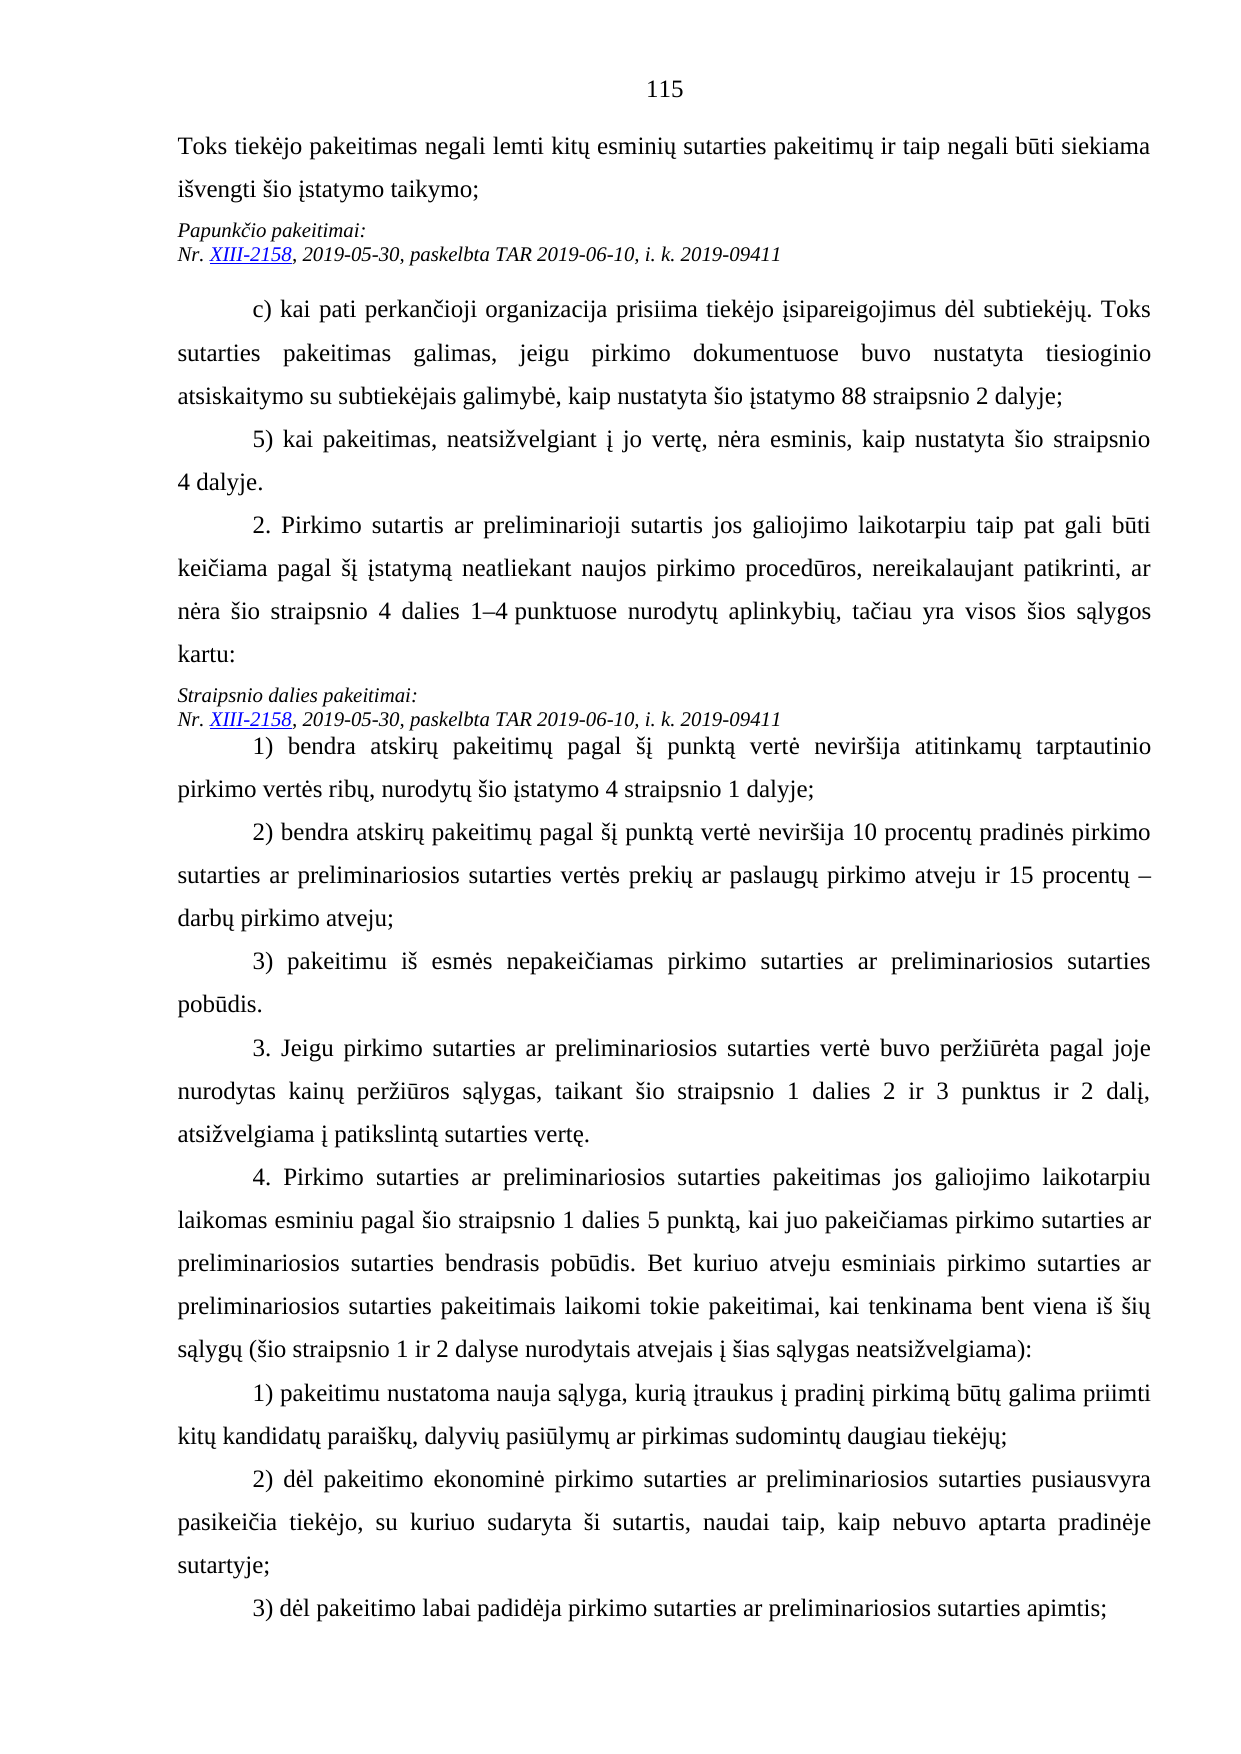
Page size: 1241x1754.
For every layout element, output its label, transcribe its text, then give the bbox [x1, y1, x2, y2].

text Toks tiekėjo pakeitimas negali lemti kitų esminių sutarties pakeitimų ir taip negali būti siekiama išvengti šio įstatymo taikymo; [177, 131, 1152, 203]
text 2) bendra atskirų pakeitimų pagal šį punktą vertė neviršija 10 procentų pradinės pirkimo sutarties ar preliminariosios sutarties vertės prekių ar paslaugų pirkimo atveju ir 15 procentų – darbų pirkimo atveju; [177, 817, 1152, 932]
text c) kai pati perkančioji organizacija prisiima tiekėjo įsipareigojimus dėl subtiekėjų. Toks sutarties pakeitimas galimas, jeigu pirkimo dokumentuose buvo nustatyta tiesioginio atsiskaitymo su subtiekėjais galimybė, kaip nustatyta šio įstatymo 88 straipsnio 2 dalyje; [177, 294, 1152, 409]
text 1) pakeitimu nustatoma nauja sąlyga, kurią įtraukus į pradinį pirkimą būtų galima priimti kitų kandidatų paraiškų, dalyvių pasiūlymų ar pirkimas sudomintų daugiau tiekėjų; [177, 1378, 1152, 1449]
text Nr. XIII-2158, 2019-05-30, paskelbta TAR 2019-06-10, i. k. 2019-09411 [177, 707, 1152, 731]
text 3) dėl pakeitimo labai padidėja pirkimo sutarties ar preliminariosios sutarties apimtis; [177, 1593, 1152, 1622]
text 1) bendra atskirų pakeitimų pagal šį punktą vertė neviršija atitinkamų tarptautinio pirkimo vertės ribų, nurodytų šio įstatymo 4 straipsnio 1 dalyje; [177, 731, 1152, 803]
text 5) kai pakeitimas, neatsižvelgiant į jo vertę, nėra esminis, kaip nustatyta šio straipsnio 4 dalyje. [177, 424, 1152, 496]
text 3. Jeigu pirkimo sutarties ar preliminariosios sutarties vertė buvo peržiūrėta pagal joje nurodytas kainų peržiūros sąlygas, taikant šio straipsnio 1 dalies 2 ir 3 punktus ir 2 dalį, atsižvelgiama į patikslintą sutarties vertę. [177, 1033, 1152, 1148]
text Papunkčio pakeitimai: [177, 218, 1152, 242]
text Nr. XIII-2158, 2019-05-30, paskelbta TAR 2019-06-10, i. k. 2019-09411 [177, 242, 1152, 266]
text 4. Pirkimo sutarties ar preliminariosios sutarties pakeitimas jos galiojimo laikotarpiu laikomas esminiu pagal šio straipsnio 1 dalies 5 punktą, kai juo pakeičiamas pirkimo sutarties ar preliminariosios sutarties bendrasis pobūdis. Bet kuriuo atveju esminiais pirkimo sutarties ar preliminariosios sutarties pakeitimais laikomi tokie pakeitimai, kai tenkinama bent viena iš šių sąlygų (šio straipsnio 1 ir 2 dalyse nurodytais atvejais į šias sąlygas neatsižvelgiama): [177, 1162, 1152, 1363]
text 2. Pirkimo sutartis ar preliminarioji sutartis jos galiojimo laikotarpiu taip pat gali būti keičiama pagal šį įstatymą neatliekant naujos pirkimo procedūros, nereikalaujant patikrinti, ar nėra šio straipsnio 4 dalies 1–4 punktuose nurodytų aplinkybių, tačiau yra visos šios sąlygos kartu: [177, 510, 1152, 668]
text 2) dėl pakeitimo ekonominė pirkimo sutarties ar preliminariosios sutarties pusiausvyra pasikeičia tiekėjo, su kuriuo sudaryta ši sutartis, naudai taip, kaip nebuvo aptarta pradinėje sutartyje; [177, 1464, 1152, 1579]
text Straipsnio dalies pakeitimai: [177, 683, 1152, 707]
text 3) pakeitimu iš esmės nepakeičiamas pirkimo sutarties ar preliminariosios sutarties pobūdis. [177, 946, 1152, 1018]
